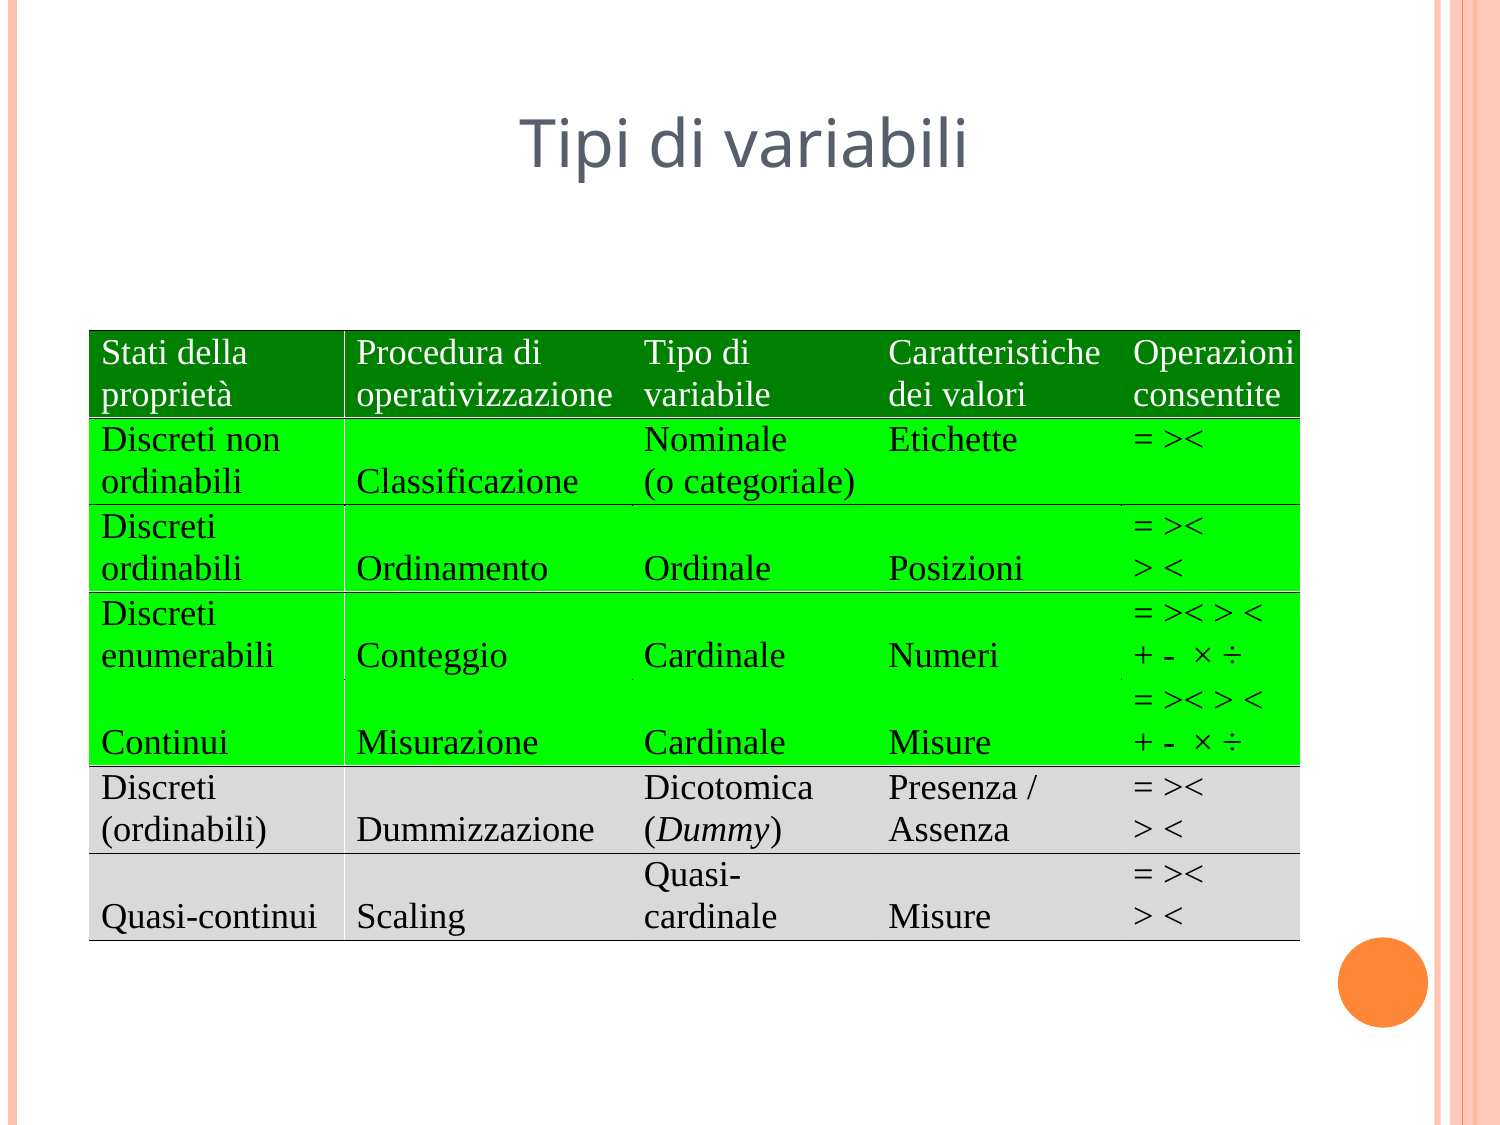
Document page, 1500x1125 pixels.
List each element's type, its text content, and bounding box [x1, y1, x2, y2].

chart [75, 330, 1300, 994]
title Tipi di variabili [70, 93, 1421, 200]
